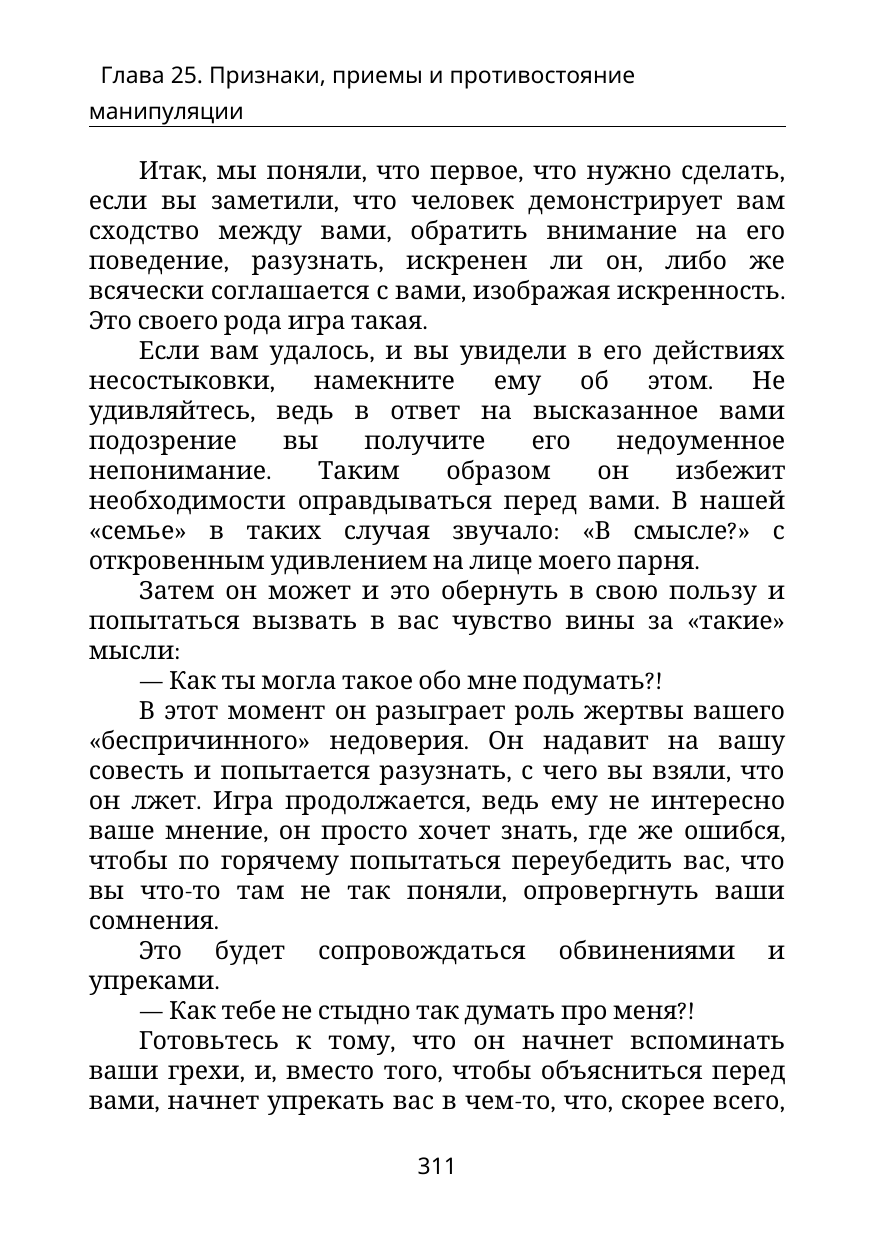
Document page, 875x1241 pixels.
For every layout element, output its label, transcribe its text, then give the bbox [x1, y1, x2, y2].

text Готовьтесь к тому, что он начнет вспоминать ваши грехи, и, вместо того, чтобы объясниться перед вами, начнет упрекать вас в чем-то, что, скорее всего, [88, 1026, 786, 1116]
text Итак, мы поняли, что первое, что нужно сделать, если вы заметили, что человек демонстрирует вам сходство между вами, обратить внимание на его поведение, разузнать, искренен ли он, либо же всячески соглашается с вами, изображая искренность. Это своего рода игра такая. [88, 156, 786, 336]
text Если вам удалось, и вы увидели в его действиях несостыковки, намекните ему об этом. Не удивляйтесь, ведь в ответ на высказанное вами подозрение вы получите его недоуменное непонимание. Таким образом он избежит необходимости оправдываться перед вами. В нашей «семье» в таких случая звучало: «В смысле?» с откровенным удивлением на лице моего парня. [88, 336, 786, 576]
text — Как тебе не стыдно так думать про меня?! [88, 996, 786, 1026]
text Это будет сопровождаться обвинениями и упреками. [88, 936, 786, 996]
text В этот момент он разыграет роль жертвы вашего «беспричинного» недоверия. Он надавит на вашу совесть и попытается разузнать, с чего вы взяли, что он лжет. Игра продолжается, ведь ему не интересно ваше мнение, он просто хочет знать, где же ошибся, чтобы по горячему попытаться переубедить вас, что вы что-то там не так поняли, опровергнуть ваши сомнения. [88, 696, 786, 936]
text — Как ты могла такое обо мне подумать?! [88, 666, 786, 696]
text Затем он может и это обернуть в свою пользу и попытаться вызвать в вас чувство вины за «такие» мысли: [88, 576, 786, 666]
